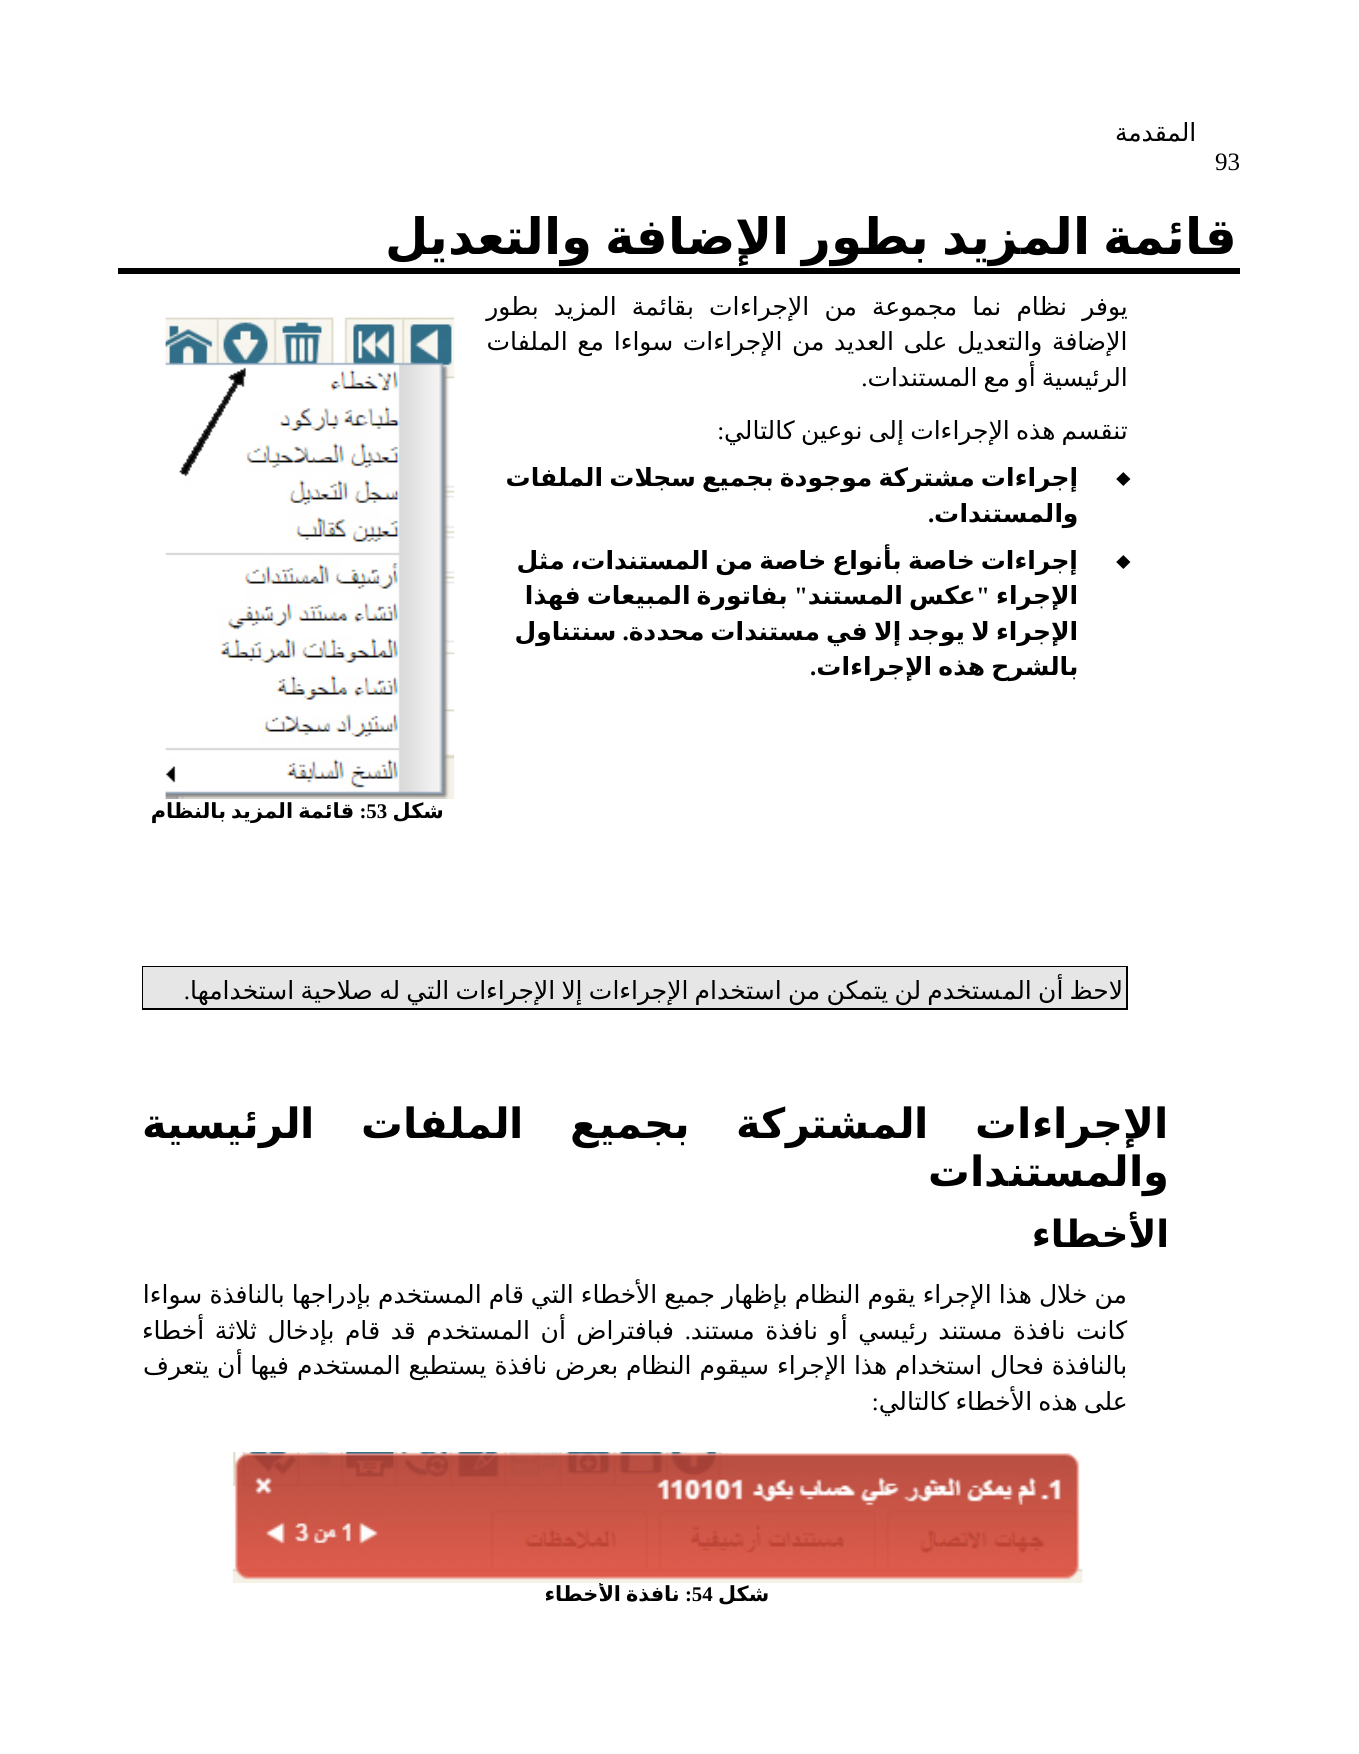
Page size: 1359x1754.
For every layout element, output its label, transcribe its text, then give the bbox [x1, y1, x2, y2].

text قائمة المزيد بطور الإضافة والتعديل [118, 205, 1240, 268]
text من خلال هذا الإجراء يقوم النظام بإظهار جميع الأخطاء التي قام المستخدم بإدراجها بالنافذة سواءا كانت نافذة مستند رئيسي أو نافذة مستند. فبافتراض أن المستخدم قد قام بإدخال ثلاثة أخطاء بالنافذة فحال استخدام هذا الإجراء سيقوم النظام بعرض نافذة يستطيع المستخدم فيها أن يتعرف على هذه الأخطاء كالتالي: [142, 1274, 1128, 1415]
text تنقسم هذه الإجراءات إلى نوعين كالتالي: [462, 409, 1128, 445]
text الأخطاء [142, 1213, 1169, 1256]
text شكل 54: نافذة الأخطاء [223, 1583, 1091, 1606]
text شكل 53: قائمة المزيد بالنظام [137, 799, 462, 823]
list إجراءات مشتركة موجودة بجميع سجلات الملفات والمستندات. [462, 457, 1116, 527]
list إجراءات خاصة بأنواع خاصة من المستندات، مثل الإجراء "عكس المستند" بفاتورة المبيعات فهذا الإجراء لا يوجد إلا في مستندات محددة. سنتناول بالشرح هذه الإجراءات. [462, 539, 1116, 681]
text يوفر نظام نما مجموعة من الإجراءات بقائمة المزيد بطور الإضافة والتعديل على العديد من الإجراءات سواءا مع الملفات الرئيسية أو مع المستندات. [137, 285, 1128, 392]
picture [165, 313, 455, 799]
picture [232, 1452, 1083, 1583]
text الإجراءات المشتركة بجميع الملفات الرئيسية والمستندات [142, 1099, 1169, 1195]
text لاحظ أن المستخدم لن يتمكن من استخدام الإجراءات إلا الإجراءات التي له صلاحية استخدامها. [143, 967, 1126, 1008]
